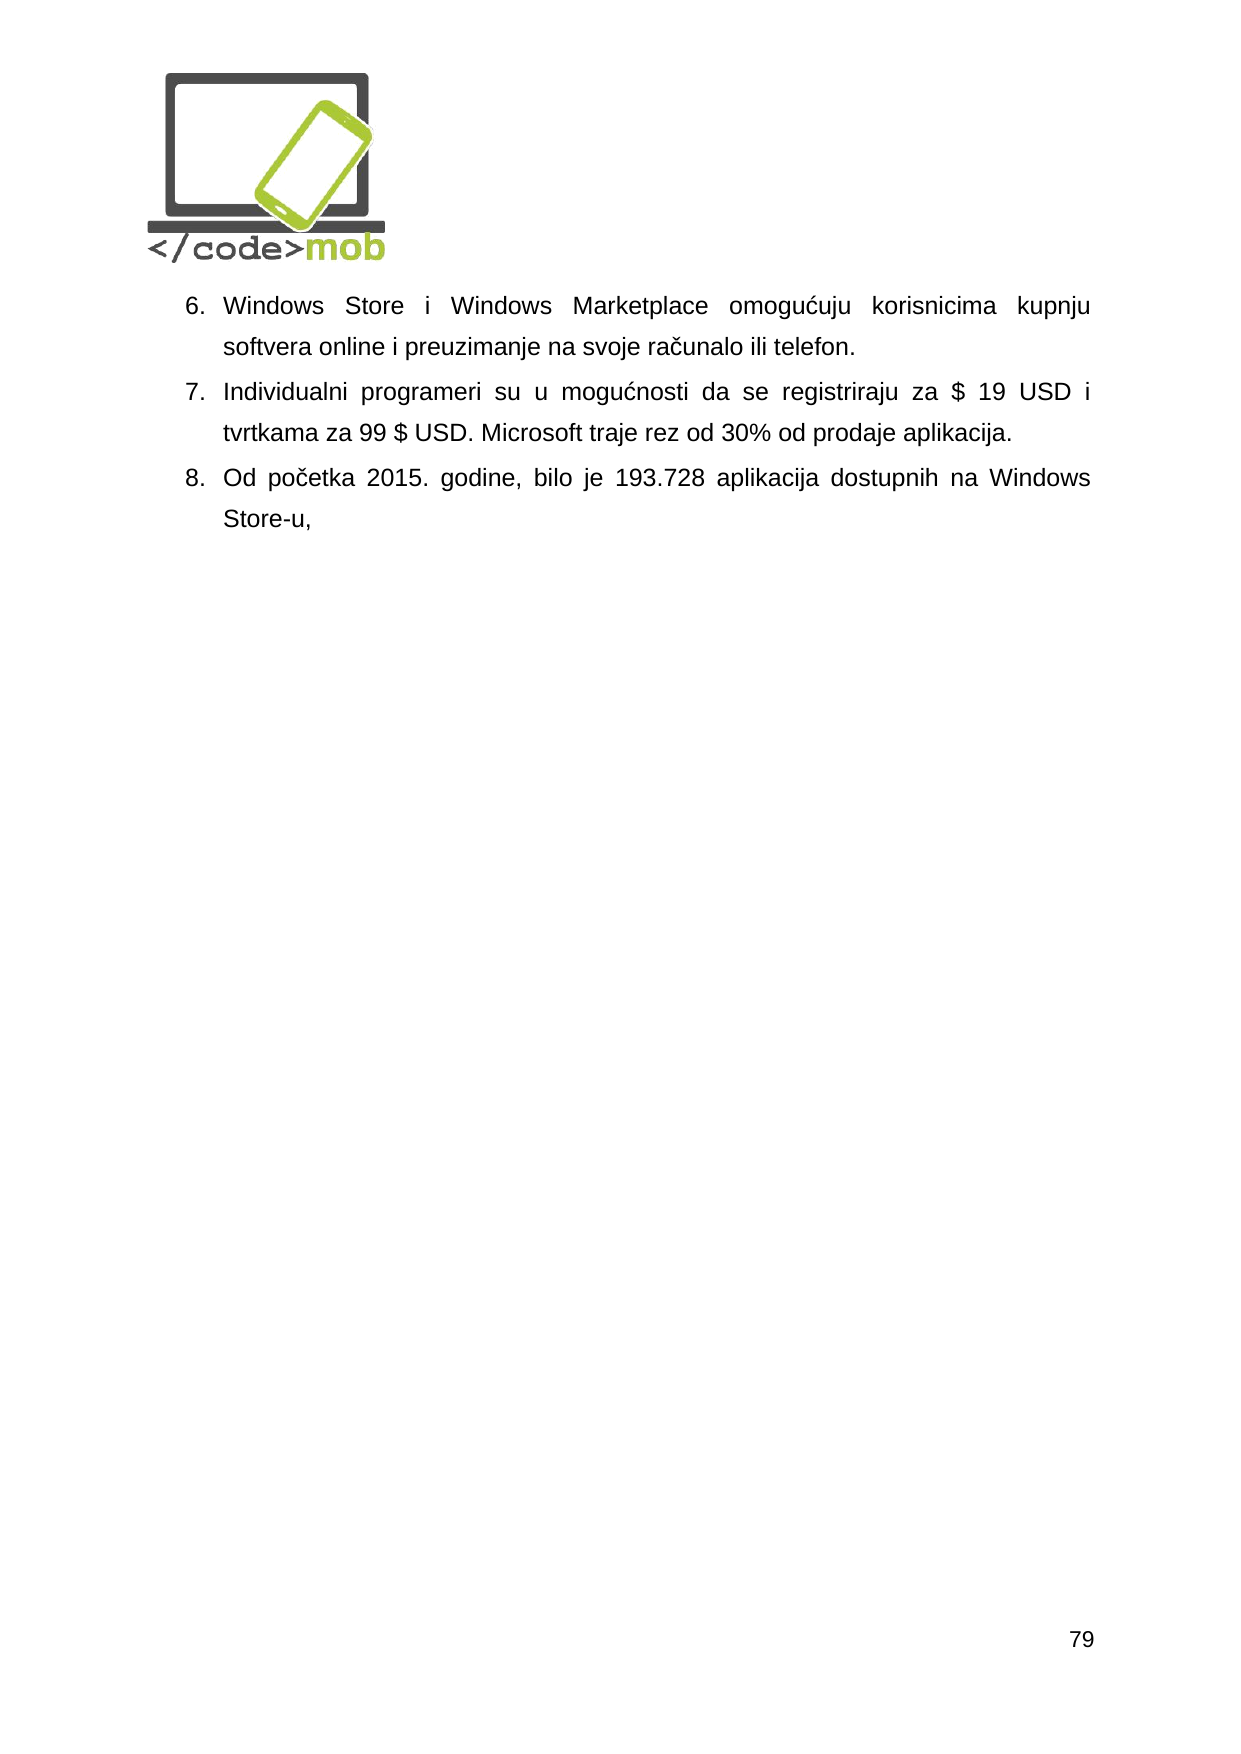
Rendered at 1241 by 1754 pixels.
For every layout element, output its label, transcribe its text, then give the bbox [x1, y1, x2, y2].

picture [147, 73, 385, 263]
list Individualni programeri su u mogućnosti da se registriraju za $ 19 USD i tvrtkama za 99 $ USD. Microsoft traje rez od 30% od prodaje aplikacija. [185, 377, 1092, 447]
list Windows Store i Windows Marketplace omogućuju korisnicima kupnju softvera online i preuzimanje na svoje računalo ili telefon. [185, 291, 1092, 361]
text 79 [185, 1626, 1094, 1653]
list Od početka 2015. godine, bilo je 193.728 aplikacija dostupnih na Windows Store-u, [185, 462, 1092, 533]
